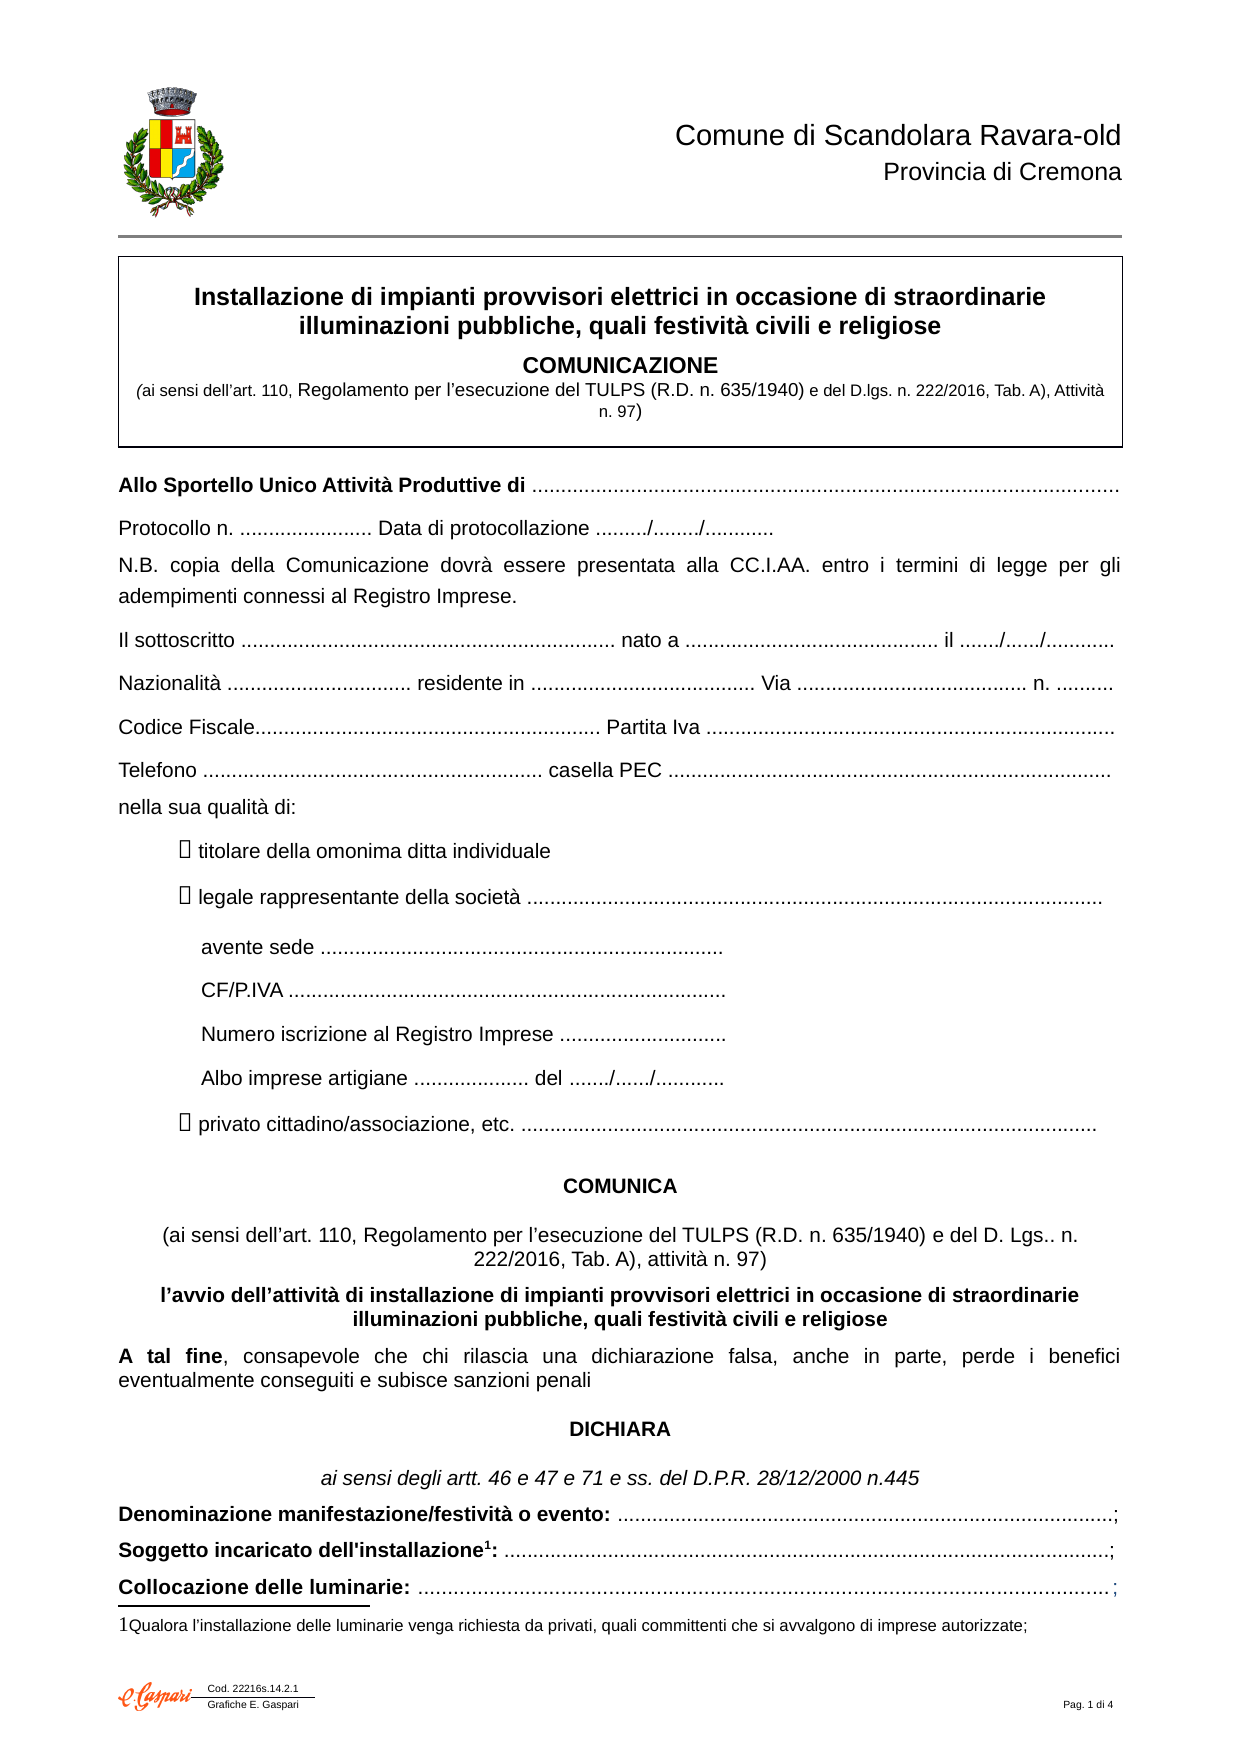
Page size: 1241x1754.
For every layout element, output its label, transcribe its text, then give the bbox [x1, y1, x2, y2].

text DICHIARA [118, 1416, 1122, 1440]
text N.B. copia della Comunicazione dovrà essere presentata alla CC.I.AA. entro i termini di legge per gli adempimenti connessi al Registro Imprese. [118, 553, 1122, 608]
text Albo imprese artigiane .................... del ......./....../............ [201, 1066, 1122, 1089]
text Collocazione delle luminarie: ....................................................................................................................; [118, 1575, 1122, 1599]
text Qualora l’installazione delle luminarie venga richiesta da privati, quali committenti che si avvalgono di imprese autorizzate; [118, 1612, 1122, 1636]
text ai sensi degli artt. 46 e 47 e 71 e ss. del D.P.R. 28/12/2000 n.445 [118, 1465, 1122, 1489]
text A tal fine, consapevole che chi rilascia una dichiarazione falsa, anche in parte, perde i benefici eventualmente conseguiti e subisce sanzioni penali [118, 1343, 1122, 1391]
text Comune di Scandolara Ravara-old [118, 118, 1122, 152]
text (ai sensi dell’art. 110, Regolamento per l’esecuzione del TULPS (R.D. n. 635/1940) e del D. Lgs.. n. 222/2016, Tab. A), attività n. 97) [118, 1223, 1122, 1271]
text  privato cittadino/associazione, etc. .................................................................................................... [177, 1104, 1122, 1138]
text avente sede ...................................................................... [201, 934, 1122, 958]
text Numero iscrizione al Registro Imprese ............................. [201, 1022, 1122, 1046]
picture [122, 87, 224, 118]
text Telefono ........................................................... casella PEC ............................................................................. [118, 758, 1122, 782]
table_header Installazione di impianti provvisori elettrici in occasione di straordinarie illuminazioni pubbliche, quali festività civili e religiose COMUNICAZIONE (ai sensi dell’art. 110, Regolamento per l’esecuzione del TULPS (R.D. n. 635/1940) e del D.lgs. n. 222/2016, Tab. A), Attività n. 97) [119, 257, 1122, 446]
picture [196, 152, 224, 157]
text Il sottoscritto ................................................................. nato a ............................................ il ......./....../............ [118, 627, 1122, 651]
picture [122, 185, 224, 219]
picture [118, 1682, 192, 1711]
text nella sua qualità di: [118, 795, 1122, 819]
text Denominazione manifestazione/festività o evento: ......................................................................................; [118, 1502, 1122, 1526]
picture [122, 152, 172, 157]
text Codice Fiscale............................................................ Partita Iva ....................................................................... [118, 715, 1122, 739]
text Soggetto incaricato dell'installazione: .........................................................................................................; [118, 1538, 1122, 1562]
text  titolare della omonima ditta individuale [177, 831, 1122, 865]
text Allo Sportello Unico Attività Produttive di [118, 472, 1122, 496]
text COMUNICA [118, 1174, 1122, 1198]
text  legale rappresentante della società .................................................................................................... [177, 878, 1122, 912]
text CF/P.IVA ............................................................................ [201, 978, 1122, 1002]
text Protocollo n. ....................... Data di protocollazione ........./......../............ [118, 516, 1122, 540]
text Provincia di Cremona [118, 157, 1122, 185]
text Nazionalità ................................ residente in ....................................... Via ........................................ n. .......... [118, 671, 1122, 695]
text l’avvio dell’attività di installazione di impianti provvisori elettrici in occasione di straordinarie illuminazioni pubbliche, quali festività civili e religiose [118, 1283, 1122, 1331]
